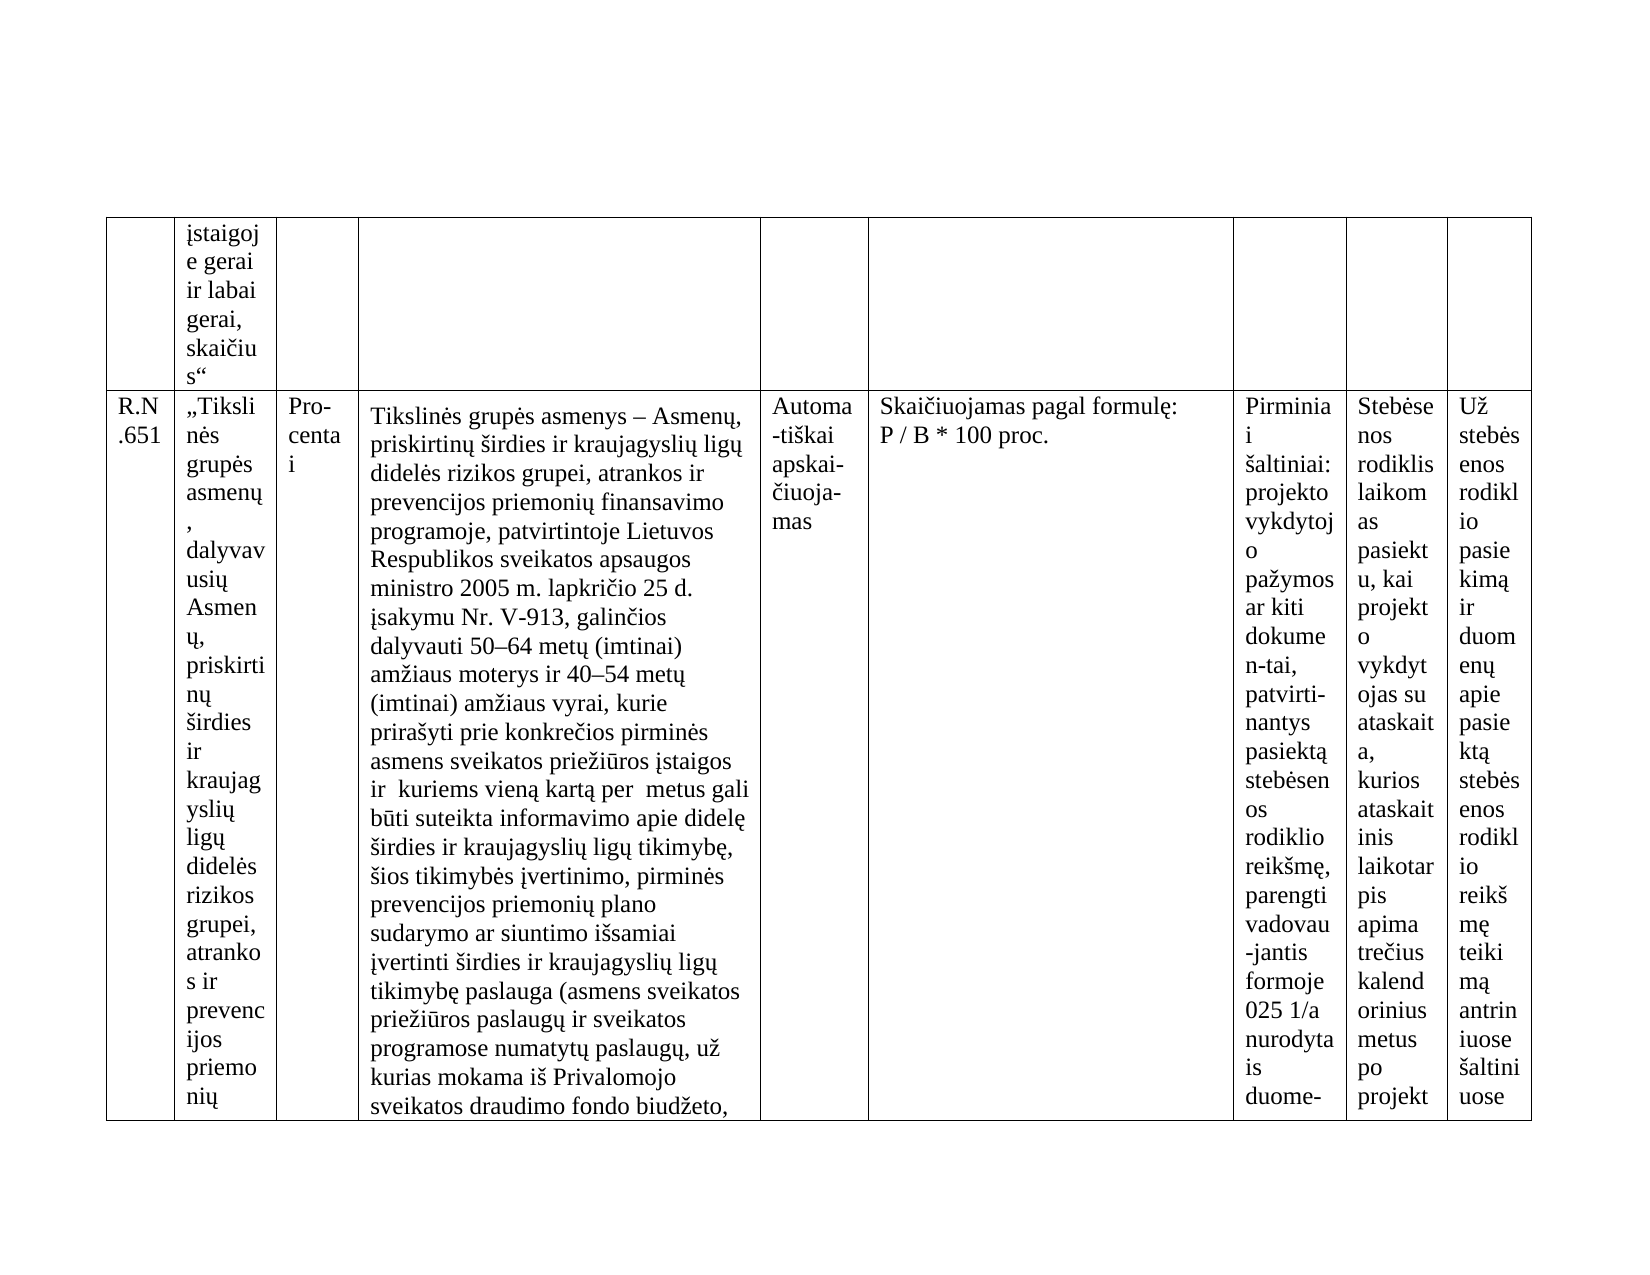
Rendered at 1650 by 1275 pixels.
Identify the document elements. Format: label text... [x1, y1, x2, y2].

table_cell Skaičiuojamas pagal formulę: P / B * 100 proc. [869, 391, 1233, 1119]
table_cell [1448, 218, 1531, 390]
table_cell Tikslinės grupės asmenys – Asmenų, priskirtinų širdies ir kraujagyslių ligų didelės rizikos grupei, atrankos ir prevencijos priemonių finansavimo programoje, patvirtintoje Lietuvos Respublikos sveikatos apsaugos ministro 2005 m. lapkričio 25 d. įsakymu Nr. V-913, galinčios dalyvauti 50–64 metų (imtinai) amžiaus moterys ir 40–54 metų (imtinai) amžiaus vyrai, kurie prirašyti prie konkrečios pirminės asmens sveikatos priežiūros įstaigos ir kuriems vieną kartą per metus gali būti suteikta informavimo apie didelę širdies ir kraujagyslių ligų tikimybę, šios tikimybės įvertinimo, pirminės prevencijos priemonių plano sudarymo ar siuntimo išsamiai įvertinti širdies ir kraujagyslių ligų tikimybę paslauga (asmens sveikatos priežiūros paslaugų ir sveikatos programose numatytų paslaugų, už kurias mokama iš Privalomojo sveikatos draudimo fondo biudžeto, [359, 391, 760, 1119]
table_cell „Tikslinės grupės asmenų, dalyvavusių Asmenų, priskirtinų širdies ir kraujagyslių ligų didelės rizikos grupei, atrankos ir prevencijos priemonių [175, 391, 276, 1119]
table_cell Pirminiai šaltiniai: projekto vykdytojo pažymos ar kiti dokumen-tai, patvirti-nantys pasiektą stebėsenos rodiklio reikšmę, parengti vadovau-jantis formoje 025 1/a nurodytais duome- [1234, 391, 1346, 1119]
table_cell R.N.651 [107, 391, 174, 1119]
table_cell [1347, 218, 1447, 390]
table_cell Automa-tiškai apskai-čiuoja-mas [761, 391, 868, 1119]
table_cell [277, 218, 358, 390]
table_cell Už stebėsenos rodiklio pasiekimą ir duomenų apie pasiektą stebėsenos rodiklio reikšmę teikimą antriniuose šaltiniuose [1448, 391, 1531, 1119]
table_cell [1234, 218, 1346, 390]
table_cell Stebėsenos rodiklis laikomas pasiektu, kai projekto vykdytojas su ataskaita, kurios ataskaitinis laikotarpis apima trečius kalendorinius metus po projekt [1347, 391, 1447, 1119]
table_cell [761, 218, 868, 390]
table_cell [359, 218, 760, 390]
table_cell [869, 218, 1233, 390]
table_cell įstaigoje gerai ir labai gerai, skaičius“ [175, 218, 276, 390]
table_cell Pro-centai [277, 391, 358, 1119]
table_cell [107, 218, 174, 390]
